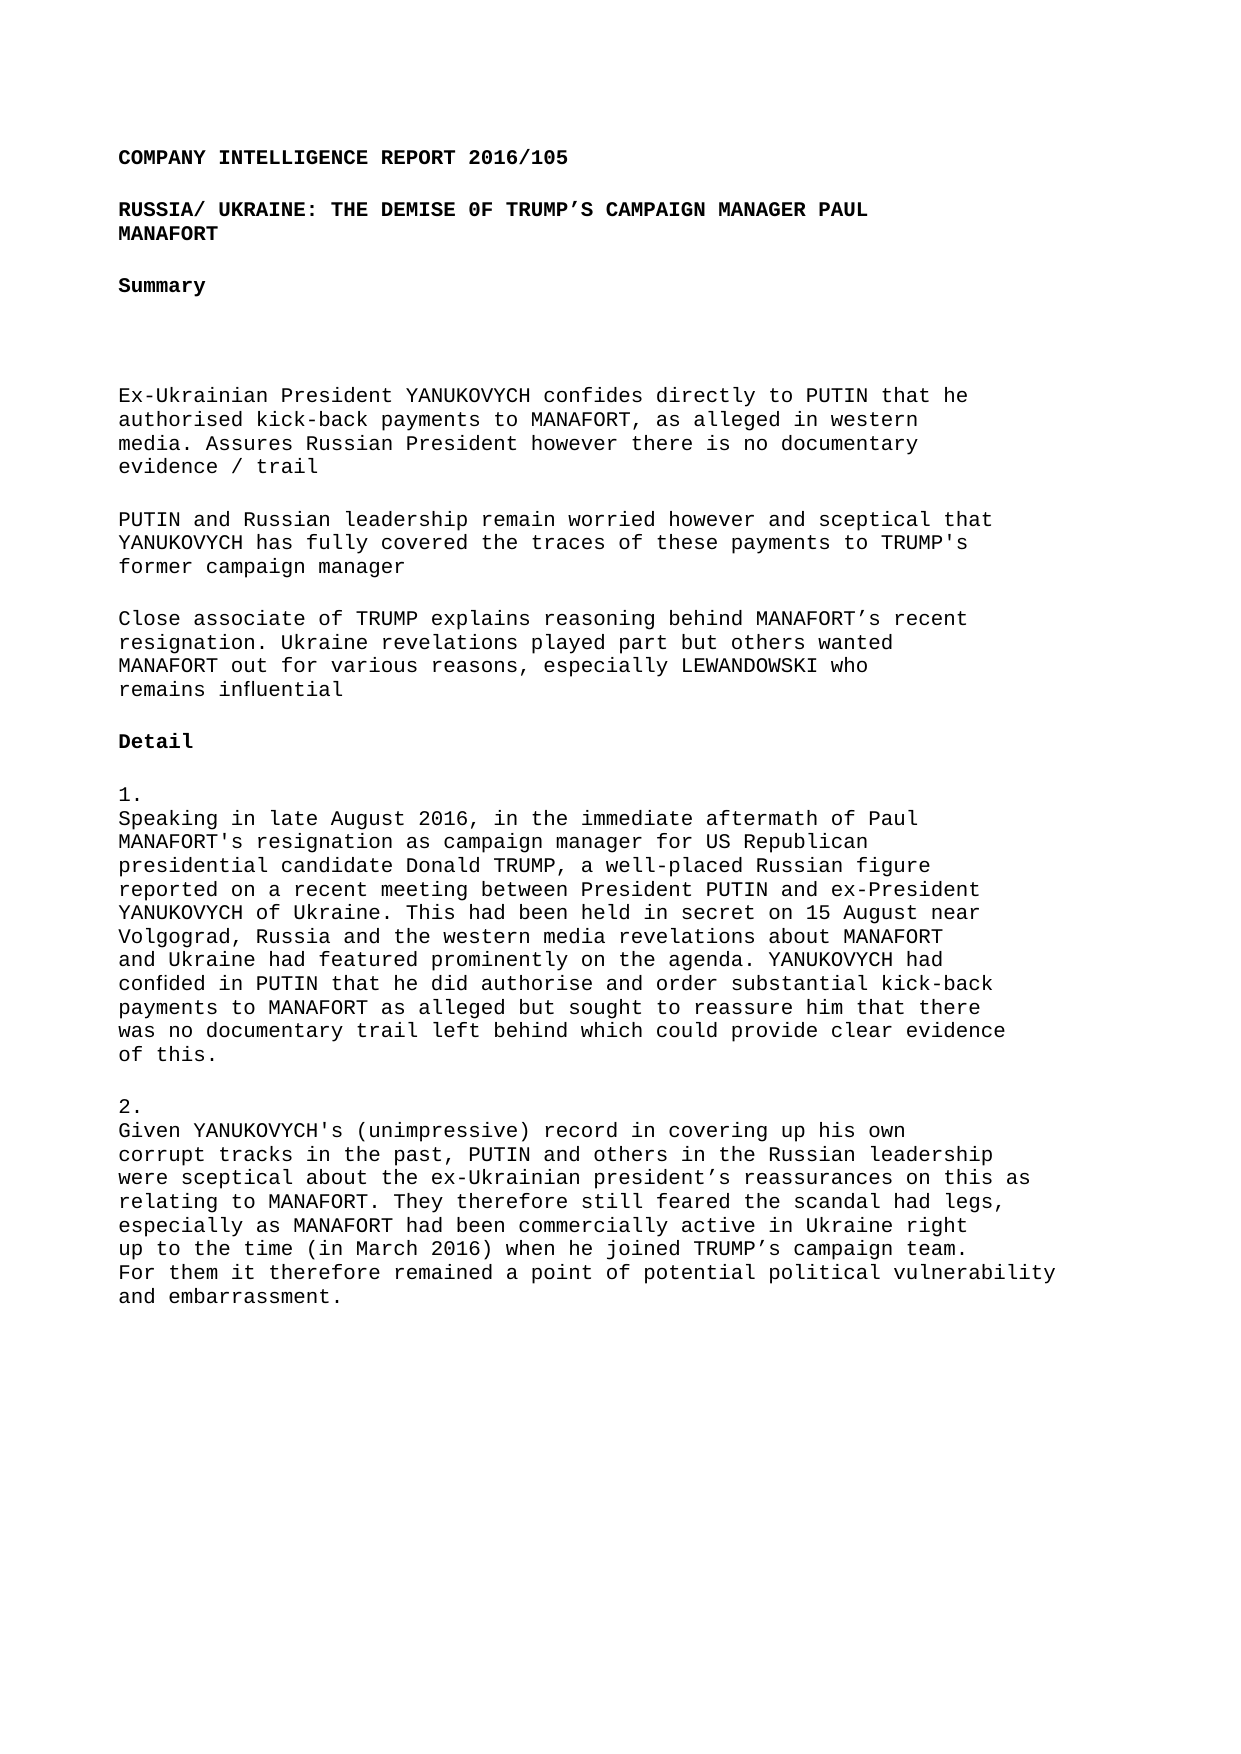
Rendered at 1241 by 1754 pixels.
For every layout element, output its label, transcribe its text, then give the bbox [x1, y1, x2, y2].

text was no documentary trail left behind which could provide clear evidence [118, 1020, 1122, 1044]
text Ex-Ukrainian President YANUKOVYCH confides directly to PUTIN that he [118, 385, 1122, 409]
text were sceptical about the ex-Ukrainian president’s reassurances on this as [118, 1167, 1122, 1191]
text relating to MANAFORT. They therefore still feared the scandal had legs, [118, 1191, 1122, 1215]
text YANUKOVYCH has fully covered the traces of these payments to TRUMP's [118, 532, 1122, 556]
text conﬁded in PUTIN that he did authorise and order substantial kick-back [118, 973, 1122, 997]
text corrupt tracks in the past, PUTIN and others in the Russian leadership [118, 1144, 1122, 1167]
text payments to MANAFORT as alleged but sought to reassure him that there [118, 997, 1122, 1020]
text Given YANUKOVYCH's (unimpressive) record in covering up his own [118, 1120, 1122, 1144]
text 2. [118, 1096, 1122, 1120]
text reported on a recent meeting between President PUTIN and ex-President [118, 878, 1122, 902]
text evidence / trail [118, 456, 1122, 480]
text and embarrassment. [118, 1286, 1122, 1309]
text Speaking in late August 2016, in the immediate aftermath of Paul [118, 808, 1122, 831]
text former campaign manager [118, 556, 1122, 579]
text YANUKOVYCH of Ukraine. This had been held in secret on 15 August near [118, 902, 1122, 926]
text Volgograd, Russia and the western media revelations about MANAFORT [118, 926, 1122, 949]
text up to the time (in March 2016) when he joined TRUMP’s campaign team. [118, 1238, 1122, 1262]
text MANAFORT [118, 223, 1122, 247]
text Summary [118, 275, 1122, 299]
text and Ukraine had featured prominently on the agenda. YANUKOVYCH had [118, 949, 1122, 973]
text presidential candidate Donald TRUMP, a well-placed Russian figure [118, 855, 1122, 878]
text For them it therefore remained a point of potential political vulnerability [118, 1262, 1122, 1286]
text Close associate of TRUMP explains reasoning behind MANAFORT’s recent [118, 608, 1122, 632]
text PUTIN and Russian leadership remain worried however and sceptical that [118, 508, 1122, 532]
text of this. [118, 1044, 1122, 1068]
text especially as MANAFORT had been commercially active in Ukraine right [118, 1215, 1122, 1238]
text 1. [118, 784, 1122, 808]
text remains inﬂuential [118, 679, 1122, 703]
text media. Assures Russian President however there is no documentary [118, 432, 1122, 456]
text resignation. Ukraine revelations played part but others wanted [118, 632, 1122, 656]
text authorised kick-back payments to MANAFORT, as alleged in western [118, 409, 1122, 432]
text MANAFORT's resignation as campaign manager for US Republican [118, 831, 1122, 855]
text RUSSIA/ UKRAINE: THE DEMISE 0F TRUMP’S CAMPAIGN MANAGER PAUL [118, 199, 1122, 223]
text Detail [118, 732, 1122, 755]
text MANAFORT out for various reasons, especially LEWANDOWSKI who [118, 656, 1122, 679]
text COMPANY INTELLIGENCE REPORT 2016/105 [118, 147, 1122, 171]
